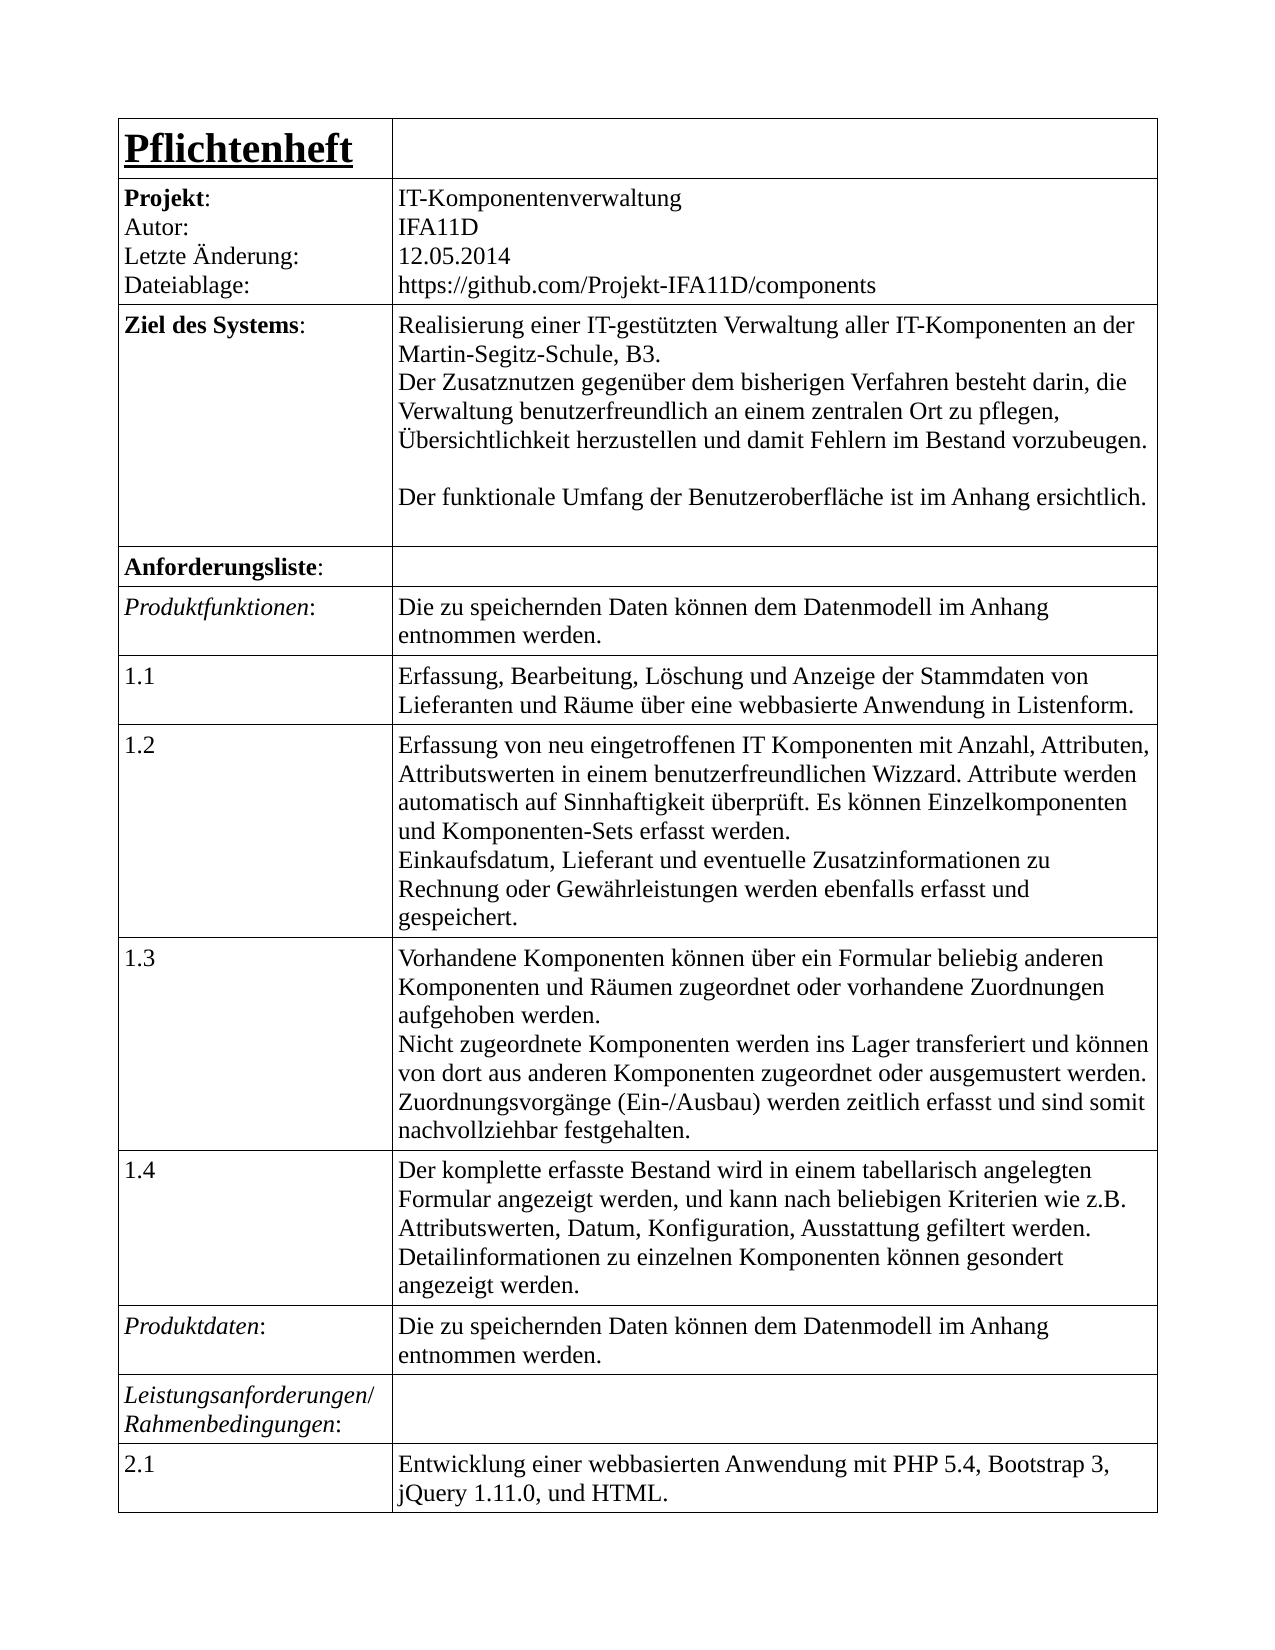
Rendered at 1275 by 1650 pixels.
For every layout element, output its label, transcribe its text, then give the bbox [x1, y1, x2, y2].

table_cell Erfassung, Bearbeitung, Löschung und Anzeige der Stammdaten von Lieferanten und Räume über eine webbasierte Anwendung in Listenform. [393, 656, 1157, 724]
table_cell 1.1 [119, 656, 392, 724]
table_cell Anforderungsliste: [119, 547, 392, 586]
table_cell 1.3 [119, 938, 392, 1150]
table_header Pflichtenheft [119, 119, 392, 178]
table_cell Ziel des Systems: [119, 305, 392, 546]
table_cell Die zu speichernden Daten können dem Datenmodell im Anhang entnommen werden. [393, 587, 1157, 655]
table_cell Projekt: Autor: Letzte Änderung: Dateiablage: [119, 179, 392, 304]
table_cell 1.2 [119, 725, 392, 937]
table_cell [393, 547, 1157, 586]
table_cell 2.1 [119, 1444, 392, 1512]
table_cell Der komplette erfasste Bestand wird in einem tabellarisch angelegten Formular angezeigt werden, und kann nach beliebigen Kriterien wie z.B. Attributswerten, Datum, Konfiguration, Ausstattung gefiltert werden. Detailinformationen zu einzelnen Komponenten können gesondert angezeigt werden. [393, 1151, 1157, 1305]
table_cell Entwicklung einer webbasierten Anwendung mit PHP 5.4, Bootstrap 3, jQuery 1.11.0, und HTML. [393, 1444, 1157, 1512]
table_cell Realisierung einer IT-gestützten Verwaltung aller IT-Komponenten an der Martin-Segitz-Schule, B3. Der Zusatznutzen gegenüber dem bisherigen Verfahren besteht darin, die Verwaltung benutzerfreundlich an einem zentralen Ort zu pflegen, Übersichtlichkeit herzustellen und damit Fehlern im Bestand vorzubeugen. Der funktionale Umfang der Benutzeroberfläche ist im Anhang ersichtlich. [393, 305, 1157, 546]
table_cell Leistungsanforderungen/Rahmenbedingungen: [119, 1375, 392, 1443]
table_cell Vorhandene Komponenten können über ein Formular beliebig anderen Komponenten und Räumen zugeordnet oder vorhandene Zuordnungen aufgehoben werden. Nicht zugeordnete Komponenten werden ins Lager transferiert und können von dort aus anderen Komponenten zugeordnet oder ausgemustert werden. Zuordnungsvorgänge (Ein-/Ausbau) werden zeitlich erfasst und sind somit nachvollziehbar festgehalten. [393, 938, 1157, 1150]
table_cell Erfassung von neu eingetroffenen IT Komponenten mit Anzahl, Attributen, Attributswerten in einem benutzerfreundlichen Wizzard. Attribute werden automatisch auf Sinnhaftigkeit überprüft. Es können Einzelkomponenten und Komponenten-Sets erfasst werden. Einkaufsdatum, Lieferant und eventuelle Zusatzinformationen zu Rechnung oder Gewährleistungen werden ebenfalls erfasst und gespeichert. [393, 725, 1157, 937]
table_cell Produktdaten: [119, 1306, 392, 1374]
table_cell 1.4 [119, 1151, 392, 1305]
table_cell Produktfunktionen: [119, 587, 392, 655]
table_cell Die zu speichernden Daten können dem Datenmodell im Anhang entnommen werden. [393, 1306, 1157, 1374]
table_header [393, 119, 1157, 178]
table_cell IT-Komponentenverwaltung IFA11D 12.05.2014 https://github.com/Projekt-IFA11D/components [393, 179, 1157, 304]
table_cell [393, 1375, 1157, 1443]
